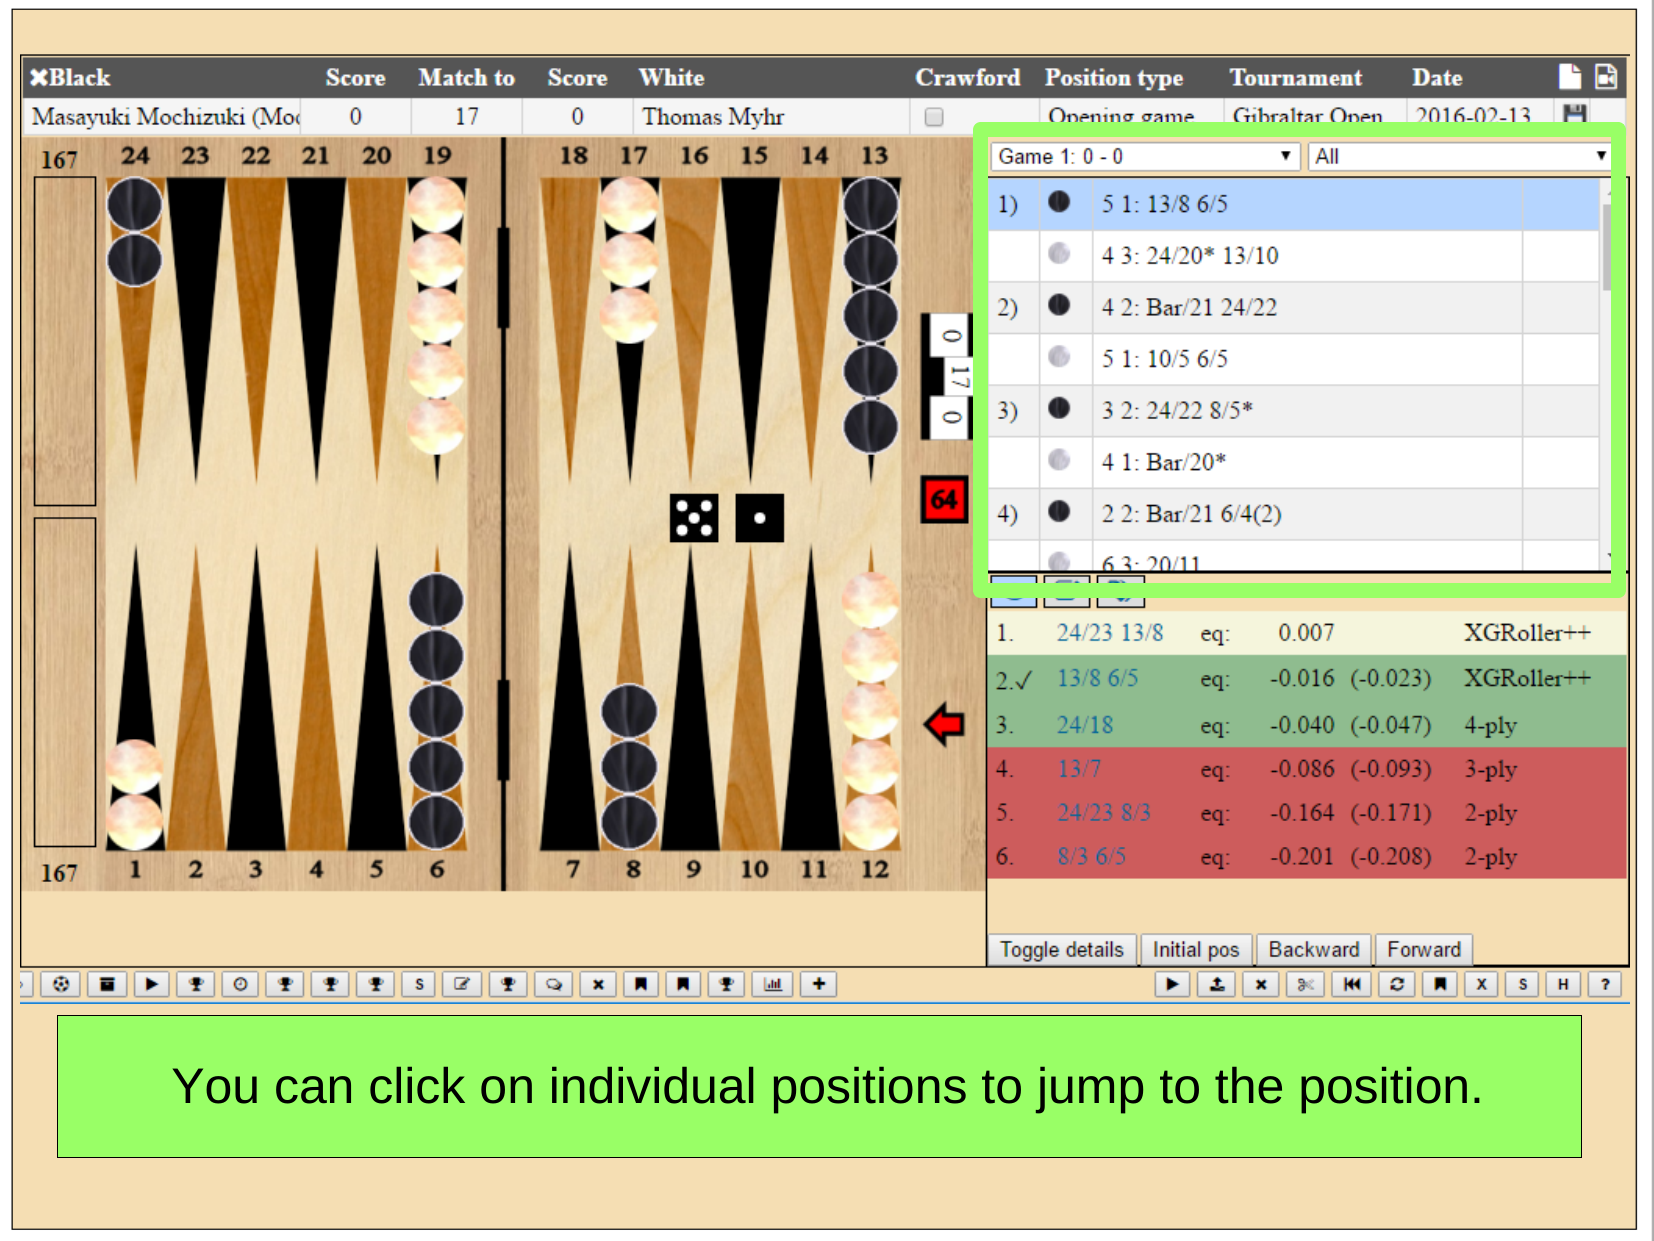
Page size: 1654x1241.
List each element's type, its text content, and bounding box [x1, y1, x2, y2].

list [129, 1004, 1583, 1217]
picture [0, 0, 1654, 1241]
text_box You can click on individual positions to jump to the position. [57, 1015, 1582, 1158]
